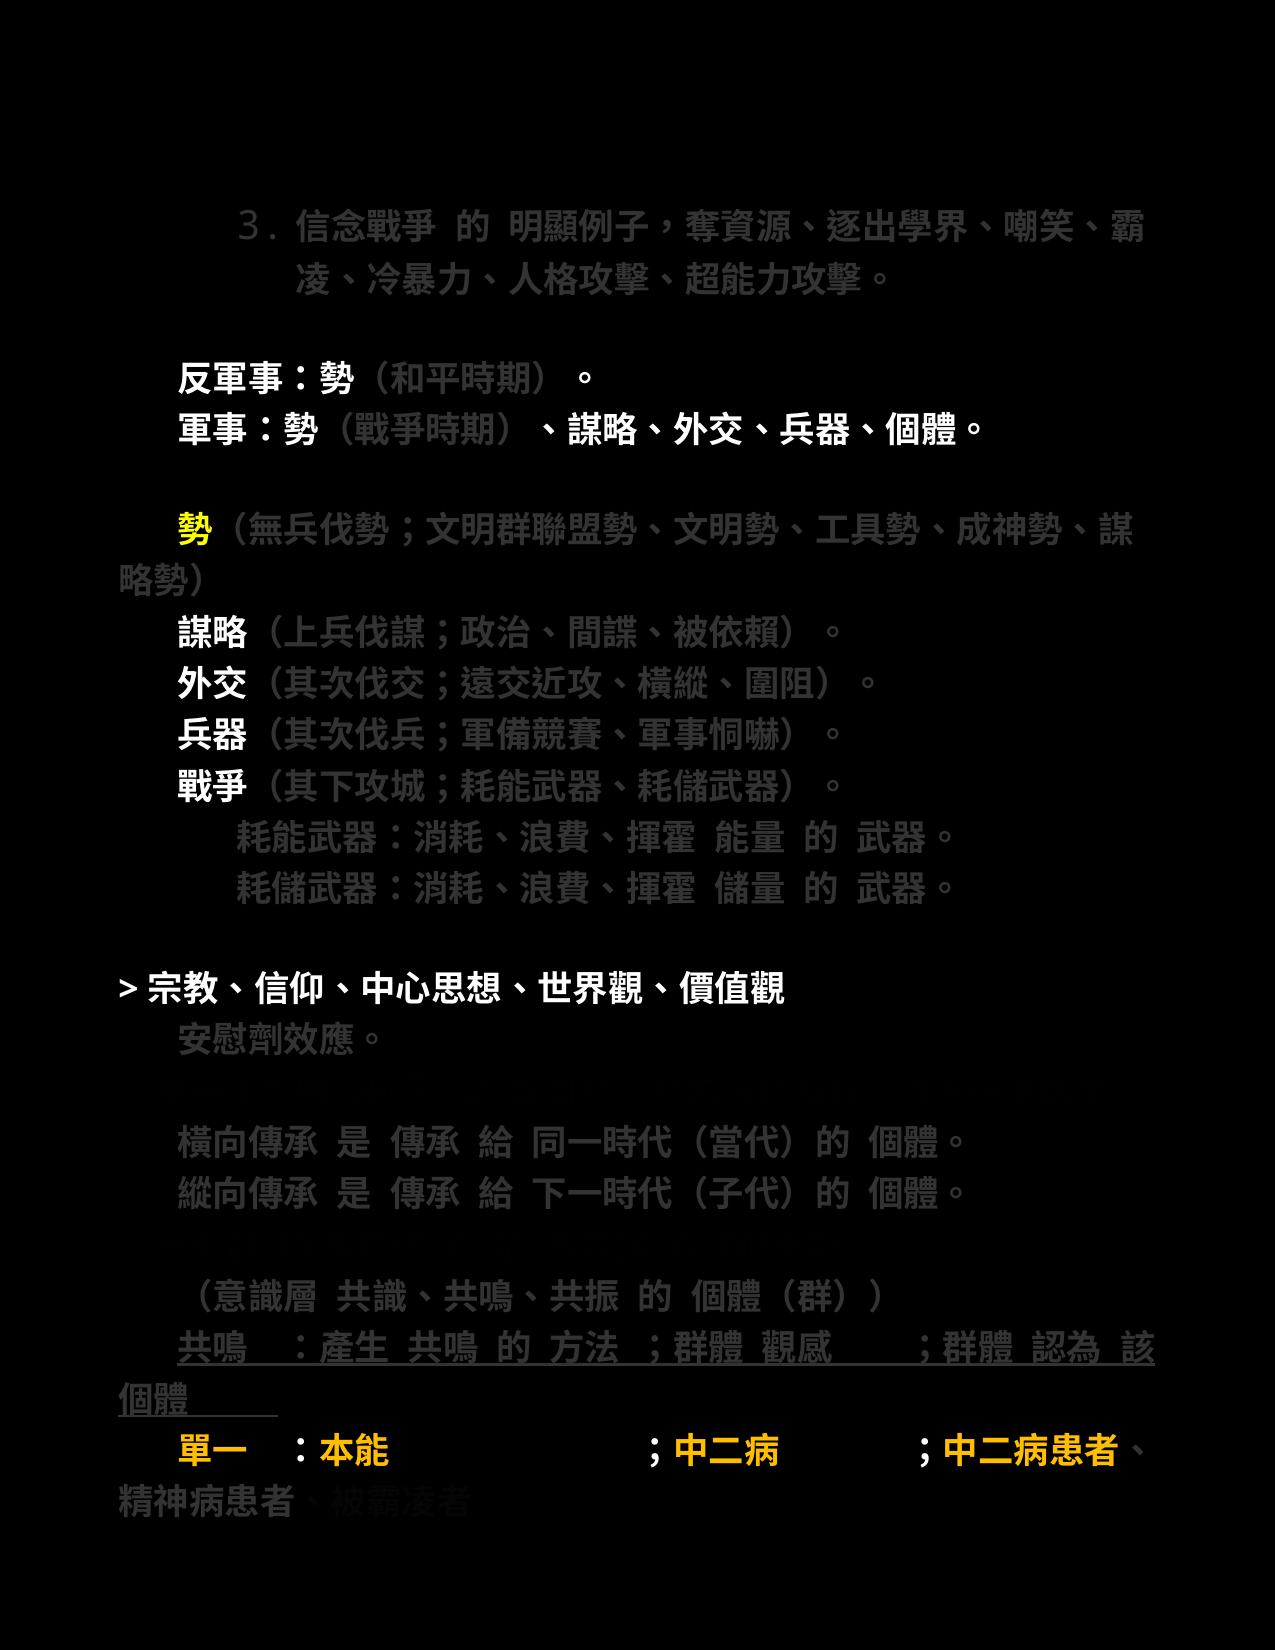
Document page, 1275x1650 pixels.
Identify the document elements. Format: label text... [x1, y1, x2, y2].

text 戰爭（其下攻城；耗能武器、耗儲武器）。 [118, 758, 1157, 809]
text 反軍事：勢（和平時期）。 [118, 350, 1157, 402]
text 耗儲武器：消耗、浪費、揮霍 儲量 的 武器。 [118, 861, 1157, 912]
text 共鳴 ：產生 共鳴 的 方法 ；群體 觀感 ；群體 認為 該個體 [118, 1319, 1157, 1422]
text 兵器（其次伐兵；軍備競賽、軍事恫嚇）。 [118, 707, 1157, 758]
text 勢（無兵伐勢；文明群聯盟勢、文明勢、工具勢、成神勢、謀略勢） [118, 501, 1157, 604]
text （意識層 共識、共鳴、共振 的 個體（群）） [118, 1268, 1157, 1319]
text 單一 ：本能 ；中二病 ；中二病患者、精神病患者、被霸凌者 [118, 1422, 1157, 1525]
text （一小群 的 明顯例子 是 布魯諾 與 伽利略） [118, 1217, 1157, 1268]
text 縱向傳承 是 傳承 給 下一時代（子代）的 個體。 [118, 1166, 1157, 1217]
text 耗能武器：消耗、浪費、揮霍 能量 的 武器。 [118, 809, 1157, 861]
text 謀略（上兵伐謀；政治、間諜、被依賴）。 [118, 604, 1157, 655]
text 外交（其次伐交；遠交近攻、橫縱、圍阻）。 [118, 655, 1157, 707]
text 軍事：勢（戰爭時期）、謀略、外交、兵器、個體。 [118, 402, 1157, 453]
text 安慰劑效應。 [118, 1012, 1157, 1063]
text 橫向傳承 是 傳承 給 同一時代（當代）的 個體。 [118, 1114, 1157, 1166]
list 信念戰爭 的 明顯例子，奪資源、逐出學界、嘲笑、霸凌、冷暴力、人格攻擊、超能力攻擊。 [236, 196, 1157, 302]
text > 宗教、信仰、中心思想、世界觀、價值觀 [118, 960, 1157, 1012]
text （單一 的 明顯例子 是 哥白尼、尼古拉特斯拉、理查德朱威爾） [118, 1063, 1157, 1114]
